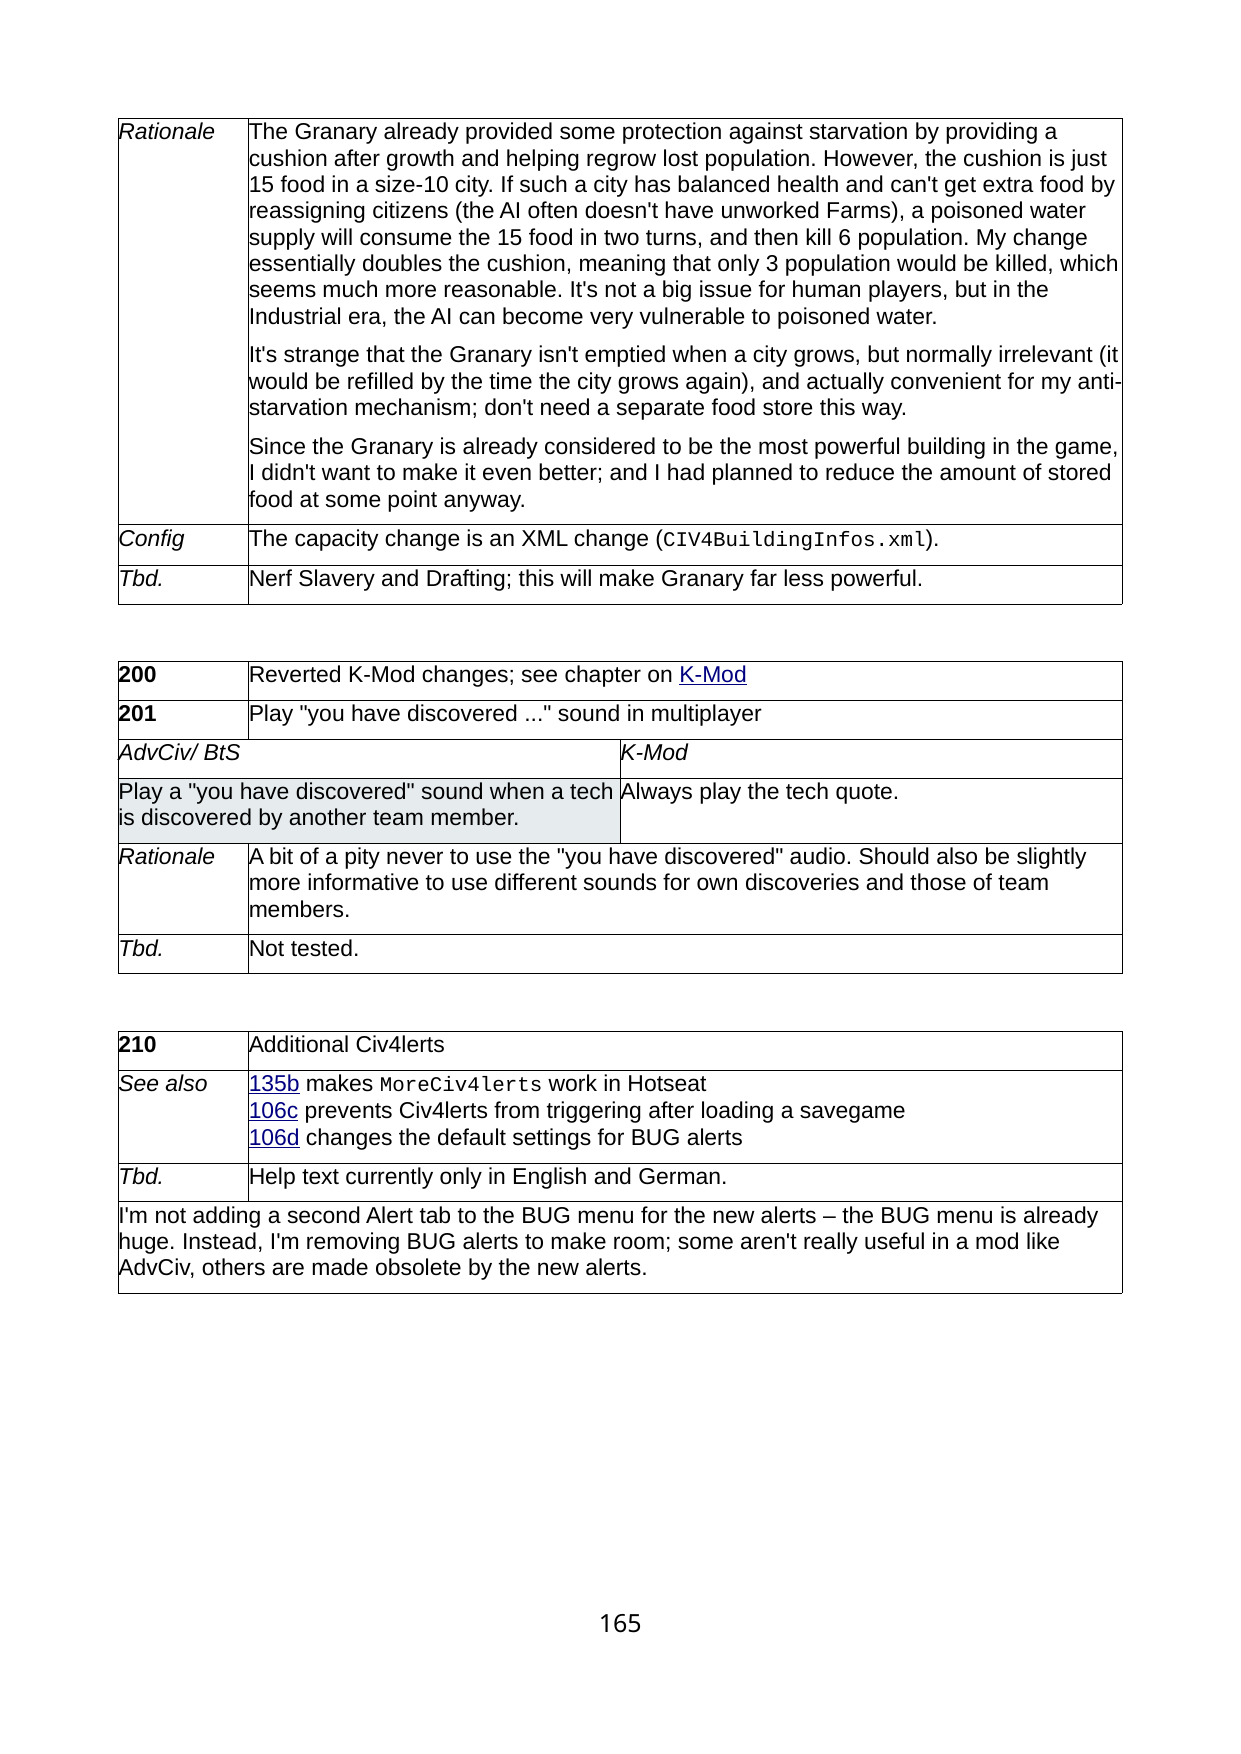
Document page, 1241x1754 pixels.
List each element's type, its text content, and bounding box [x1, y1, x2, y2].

table_cell The Granary already provided some protection against starvation by providing a cushion after growth and helping regrow lost population. However, the cushion is just 15 food in a size-10 city. If such a city has balanced health and can't get extra food by reassigning citizens (the AI often doesn't have unworked Farms), a poisoned water supply will consume the 15 food in two turns, and then kill 6 population. My change essentially doubles the cushion, meaning that only 3 population would be killed, which seems much more reasonable. It's not a big issue for human players, but in the Industrial era, the AI can become very vulnerable to poisoned water. It's strange that the Granary isn't emptied when a city grows, but normally irrelevant (it would be refilled by the time the city grows again), and actually convenient for my anti-starvation mechanism; don't need a separate food store this way. Since the Granary is already considered to be the most powerful building in the game, I didn't want to make it even better; and I had planned to reduce the amount of stored food at some point anyway. [249, 119, 1122, 524]
table_cell Nerf Slavery and Drafting; this will make Granary far less powerful. [249, 566, 1122, 603]
table_header 200 [119, 662, 248, 700]
table_cell Tbd. [119, 1164, 248, 1201]
table_cell A bit of a pity never to use the "you have discovered" audio. Should also be slightly more informative to use different sounds for own discoveries and those of team members. [249, 844, 1122, 934]
table_header Additional Civ4lerts [249, 1032, 1122, 1070]
table_cell Config [119, 525, 248, 564]
table_cell AdvCiv/ BtS [119, 740, 620, 778]
table_cell See also [119, 1071, 248, 1163]
table_cell I'm not adding a second Alert tab to the BUG menu for the new alerts – the BUG menu is already huge. Instead, I'm removing BUG alerts to make room; some aren't really useful in a mod like AdvCiv, others are made obsolete by the new alerts. [119, 1202, 1122, 1293]
table_cell Rationale [119, 119, 248, 524]
table_cell Not tested. [249, 935, 1122, 973]
table_cell Tbd. [119, 566, 248, 603]
table_cell Tbd. [119, 935, 248, 973]
table_cell The capacity change is an XML change (CIV4BuildingInfos.xml). [249, 525, 1122, 564]
table_header Reverted K-Mod changes; see chapter on K-Mod [249, 662, 1122, 700]
table_cell Help text currently only in English and German. [249, 1164, 1122, 1201]
table_header 210 [119, 1032, 248, 1070]
table_cell 201 [119, 701, 248, 739]
table_cell Play "you have discovered ..." sound in multiplayer [249, 701, 1122, 739]
table_cell Always play the tech quote. [621, 779, 1122, 843]
table_cell Play a "you have discovered" sound when a tech is discovered by another team member. [119, 779, 620, 843]
table_cell 135b makes MoreCiv4lerts work in Hotseat 106c prevents Civ4lerts from triggering after loading a savegame 106d changes the default settings for BUG alerts [249, 1071, 1122, 1163]
table_cell K-Mod [621, 740, 1122, 778]
table_cell Rationale [119, 844, 248, 934]
